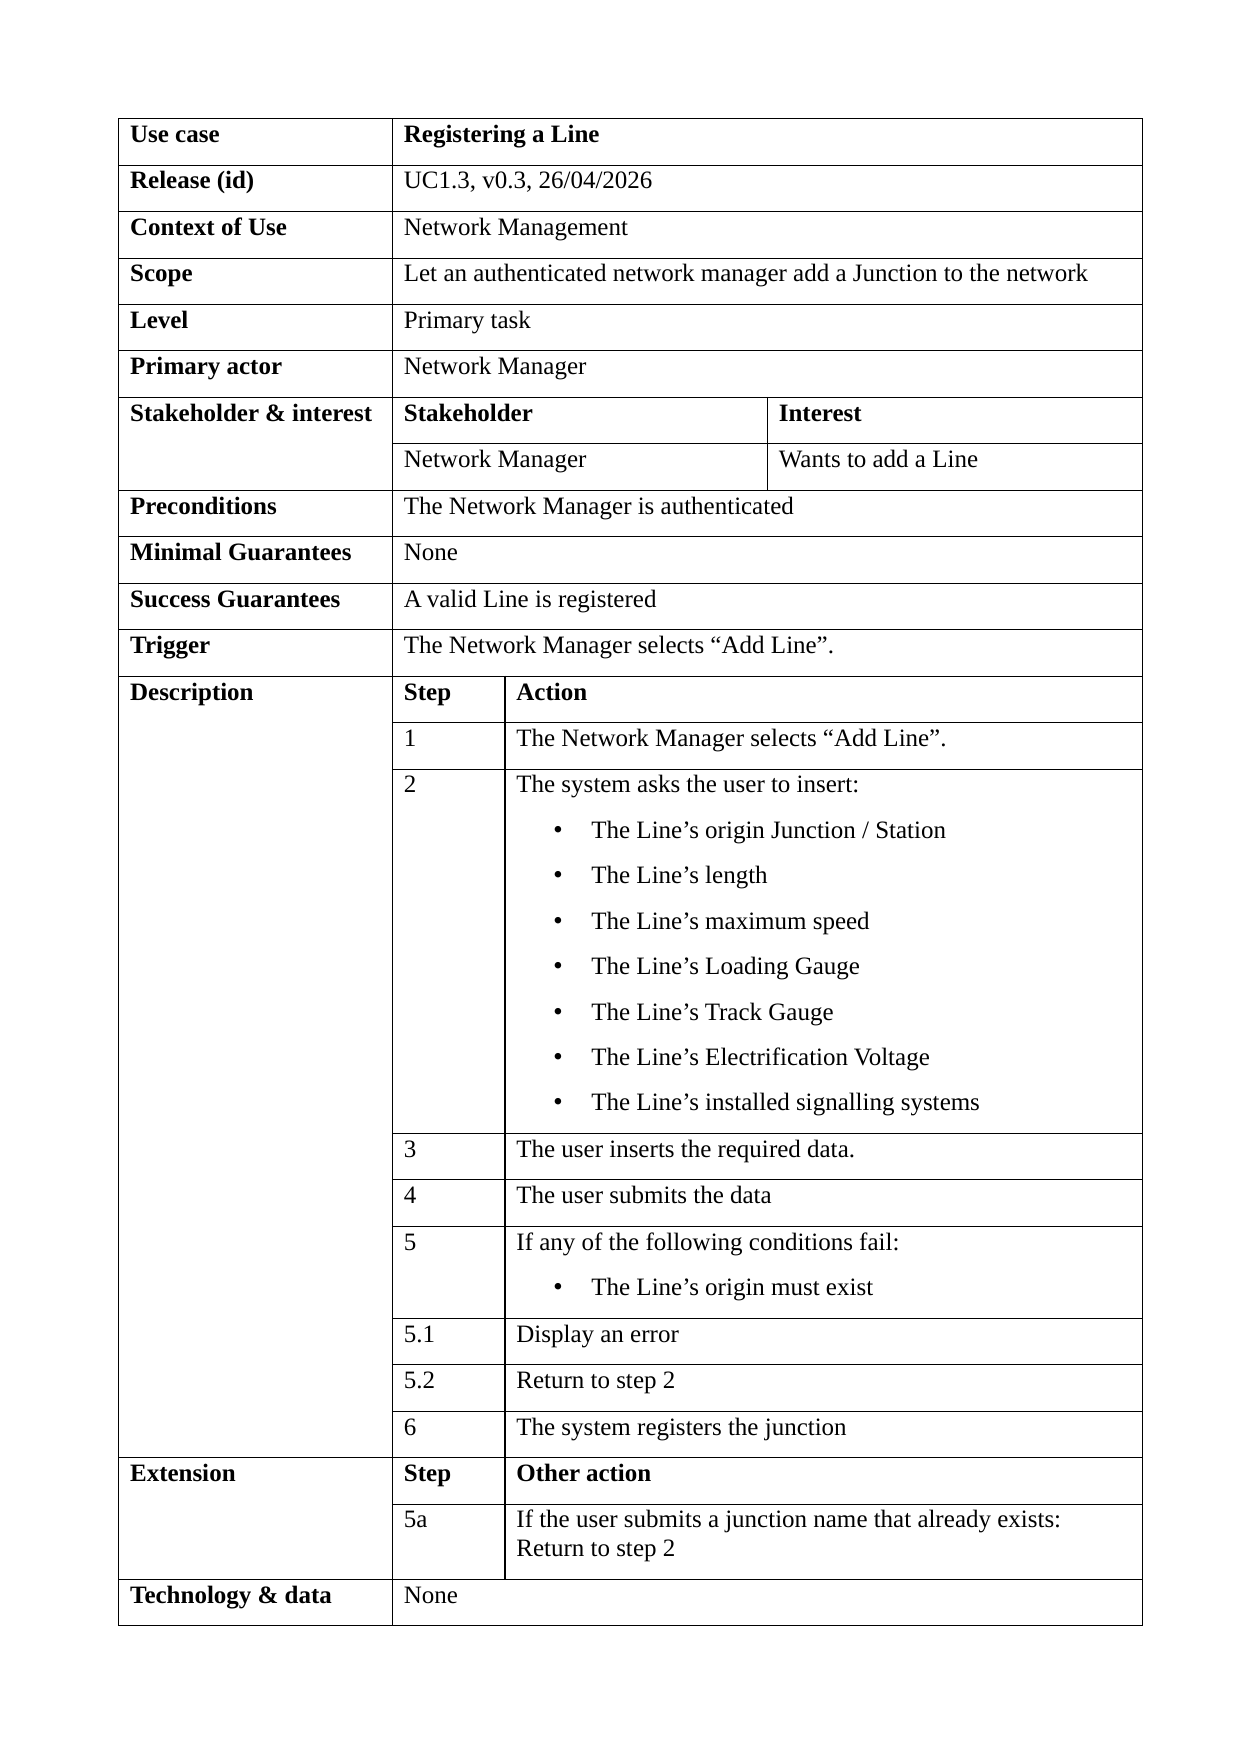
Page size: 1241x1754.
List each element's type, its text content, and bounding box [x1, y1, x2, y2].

table_cell 4 [393, 1180, 504, 1226]
table_cell Step [393, 677, 504, 722]
table_cell The Network Manager is authenticated [393, 491, 1142, 536]
table_cell If the user submits a junction name that already exists: Return to step 2 [506, 1505, 1142, 1579]
table_cell Description [119, 677, 392, 1457]
table_cell 1 [393, 723, 504, 768]
table_cell Extension [119, 1458, 392, 1579]
table_cell The system registers the junction [506, 1412, 1142, 1457]
table_cell Interest [768, 398, 1142, 443]
table_cell Wants to add a Line [768, 444, 1142, 490]
table_cell UC1.3, v0.3, 26/04/2026 [393, 166, 1142, 211]
table_cell The system asks the user to insert: The Line’s origin Junction / Station The Line’s length The Line’s maximum speed The Line’s Loading Gauge The Line’s Track Gauge The Line’s Electrification Voltage The Line’s installed signalling systems [506, 770, 1142, 1133]
table_cell Technology & data [119, 1580, 392, 1625]
table_cell Scope [119, 259, 392, 304]
table_cell 2 [393, 770, 504, 1133]
table_cell Network Manager [393, 444, 767, 490]
table_cell The user inserts the required data. [506, 1134, 1142, 1179]
table_cell Display an error [506, 1319, 1142, 1364]
table_cell Return to step 2 [506, 1365, 1142, 1411]
table_cell Context of Use [119, 212, 392, 257]
table_header Use case [119, 119, 392, 164]
table_cell Primary task [393, 305, 1142, 350]
table_cell The Network Manager selects “Add Line”. [393, 630, 1142, 676]
table_cell If any of the following conditions fail: The Line’s origin must exist [506, 1227, 1142, 1318]
table_cell Level [119, 305, 392, 350]
table_header Registering a Line [393, 119, 1142, 164]
table_cell 5.1 [393, 1319, 504, 1364]
table_cell Network Management [393, 212, 1142, 257]
table_cell The Network Manager selects “Add Line”. [506, 723, 1142, 768]
table_cell 5a [393, 1505, 504, 1579]
table_cell Stakeholder [393, 398, 767, 443]
table_cell Success Guarantees [119, 584, 392, 629]
table_cell None [393, 537, 1142, 583]
table_cell Action [506, 677, 1142, 722]
table_cell Other action [506, 1458, 1142, 1503]
table_cell Let an authenticated network manager add a Junction to the network [393, 259, 1142, 304]
table_cell Release (id) [119, 166, 392, 211]
table_cell The user submits the data [506, 1180, 1142, 1226]
table_cell 5.2 [393, 1365, 504, 1411]
table_cell 3 [393, 1134, 504, 1179]
table_cell Step [393, 1458, 504, 1503]
table_cell None [393, 1580, 1142, 1625]
table_cell Minimal Guarantees [119, 537, 392, 583]
table_cell Primary actor [119, 351, 392, 397]
table_cell Stakeholder & interest [119, 398, 392, 490]
table_cell Network Manager [393, 351, 1142, 397]
table_cell A valid Line is registered [393, 584, 1142, 629]
table_cell Trigger [119, 630, 392, 676]
table_cell 6 [393, 1412, 504, 1457]
table_cell 5 [393, 1227, 504, 1318]
table_cell Preconditions [119, 491, 392, 536]
